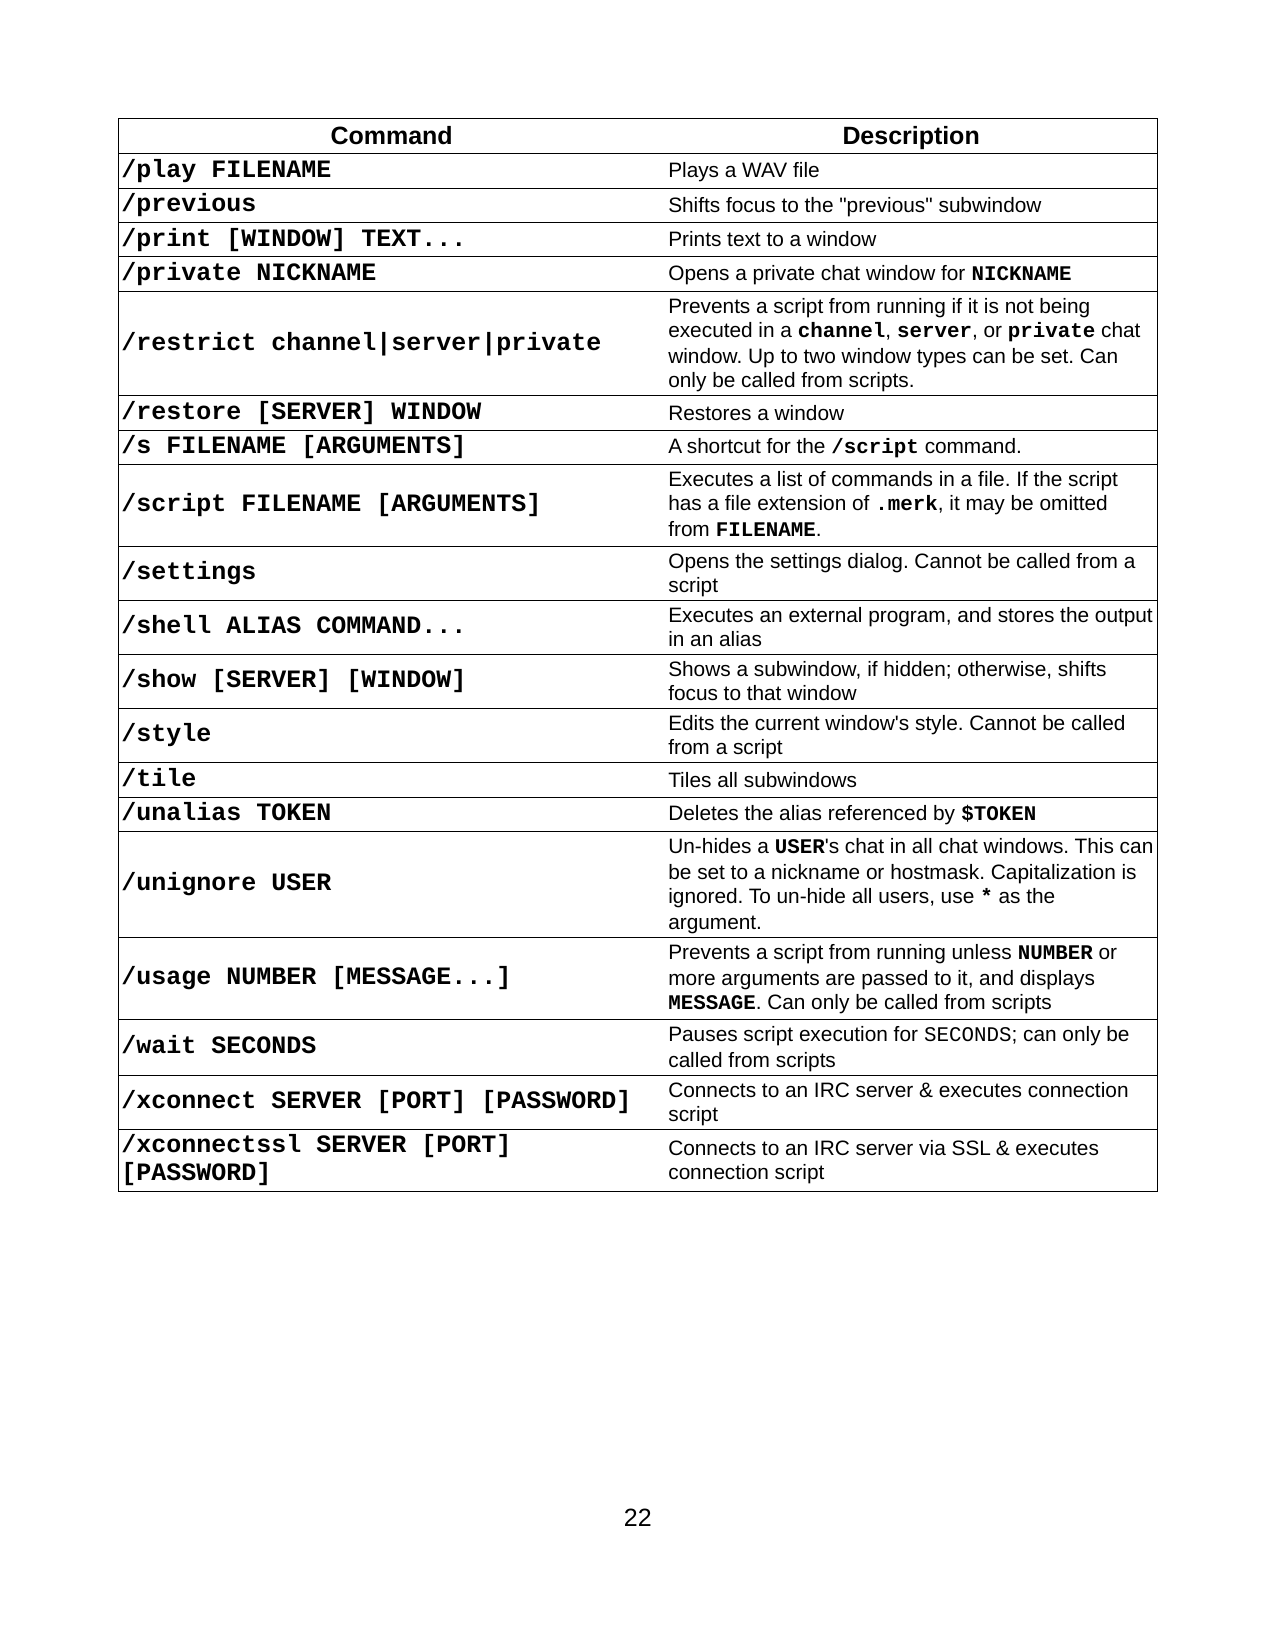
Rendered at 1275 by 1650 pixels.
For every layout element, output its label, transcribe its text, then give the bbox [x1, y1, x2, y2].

table_cell Edits the current window's style. Cannot be called from a script [665, 709, 1157, 762]
table_cell Prints text to a window [665, 223, 1157, 256]
table_cell /unalias TOKEN [119, 798, 665, 831]
table_cell /restore [SERVER] WINDOW [119, 396, 665, 429]
table_cell Opens the settings dialog. Cannot be called from a script [665, 547, 1157, 600]
table_cell A shortcut for the /script command. [665, 431, 1157, 464]
table_cell Restores a window [665, 396, 1157, 429]
table_cell Prevents a script from running if it is not being executed in a channel, server, or private chat window. Up to two window types can be set. Can only be called from scripts. [665, 292, 1157, 395]
table_cell /tile [119, 763, 665, 797]
table_cell /print [WINDOW] TEXT... [119, 223, 665, 256]
table_cell /previous [119, 189, 665, 222]
table_header Command [119, 119, 665, 153]
table_cell Plays a WAV file [665, 154, 1157, 187]
table_cell Deletes the alias referenced by $TOKEN [665, 798, 1157, 831]
table_cell /play FILENAME [119, 154, 665, 187]
table_cell Executes an external program, and stores the output in an alias [665, 601, 1157, 654]
table_cell /settings [119, 547, 665, 600]
table_cell Prevents a script from running unless NUMBER or more arguments are passed to it, and displays MESSAGE. Can only be called from scripts [665, 938, 1157, 1018]
table_cell /wait SECONDS [119, 1020, 665, 1074]
table_cell /s FILENAME [ARGUMENTS] [119, 431, 665, 464]
table_cell Un-hides a USER's chat in all chat windows. This can be set to a nickname or hostmask. Capitalization is ignored. To un-hide all users, use * as the argument. [665, 832, 1157, 937]
table_cell Connects to an IRC server & executes connection script [665, 1076, 1157, 1128]
table_cell /unignore USER [119, 832, 665, 937]
table_cell Tiles all subwindows [665, 763, 1157, 797]
table_cell /xconnect SERVER [PORT] [PASSWORD] [119, 1076, 665, 1128]
table_cell /show [SERVER] [WINDOW] [119, 655, 665, 708]
table_cell /usage NUMBER [MESSAGE...] [119, 938, 665, 1018]
table_cell Connects to an IRC server via SSL & executes connection script [665, 1130, 1157, 1191]
table_cell /style [119, 709, 665, 762]
table_cell /script FILENAME [ARGUMENTS] [119, 465, 665, 546]
table_cell /private NICKNAME [119, 257, 665, 291]
table_cell /shell ALIAS COMMAND... [119, 601, 665, 654]
table_cell /restrict channel|server|private [119, 292, 665, 395]
table_cell /xconnectssl SERVER [PORT] [PASSWORD] [119, 1130, 665, 1191]
table_header Description [665, 119, 1157, 153]
table_cell Pauses script execution for SECONDS; can only be called from scripts [665, 1020, 1157, 1074]
table_cell Executes a list of commands in a file. If the script has a file extension of .merk, it may be omitted from FILENAME. [665, 465, 1157, 546]
table_cell Shows a subwindow, if hidden; otherwise, shifts focus to that window [665, 655, 1157, 708]
table_cell Shifts focus to the "previous" subwindow [665, 189, 1157, 222]
table_cell Opens a private chat window for NICKNAME [665, 257, 1157, 291]
